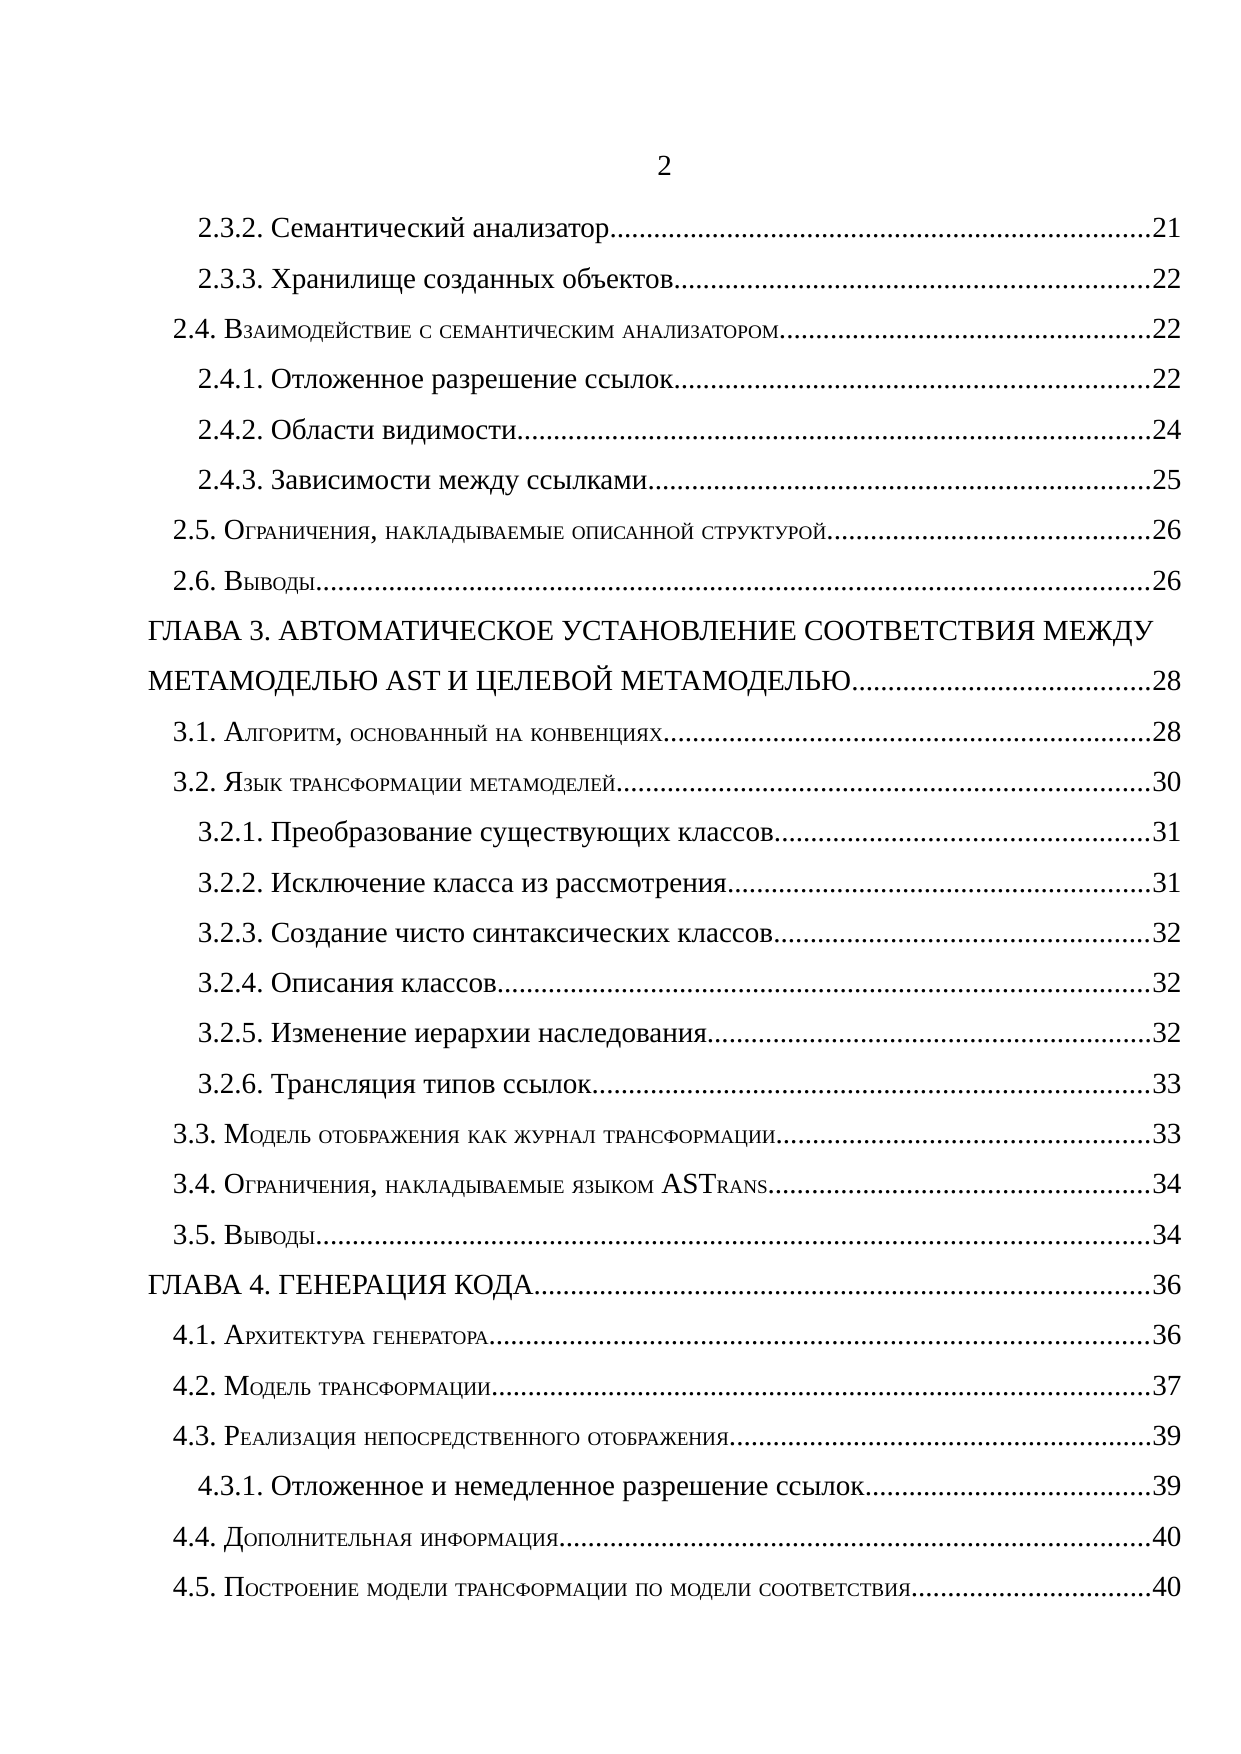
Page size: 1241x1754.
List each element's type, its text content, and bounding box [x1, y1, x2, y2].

text 3.2.5. Изменение иерархии наследования 32 [198, 1016, 1181, 1049]
text Глава 3. Автоматическое установление соответствия между метамоделью AST и целевой метамоделью 28 [148, 613, 1181, 697]
text 4.3. Реализация непосредственного отображения 39 [173, 1418, 1181, 1452]
text 3.2.3. Создание чисто синтаксических классов 32 [198, 915, 1181, 948]
text 3.2.1. Преобразование существующих классов 31 [198, 814, 1181, 848]
text 3.2.4. Описания классов 32 [198, 965, 1181, 999]
text 4.4. Дополнительная информация 40 [173, 1519, 1181, 1552]
text 3.3. Модель отображения как журнал трансформации 33 [173, 1116, 1181, 1150]
text 2.6. Выводы 26 [173, 563, 1181, 596]
text 2.4. Взаимодействие с семантическим анализатором 22 [173, 311, 1181, 345]
text Глава 4. Генерация кода 36 [148, 1267, 1181, 1301]
text 4.2. Модель трансформации 37 [173, 1368, 1181, 1401]
text 4.5. Построение модели трансформации по модели соответствия 40 [173, 1569, 1181, 1603]
text 2.4.2. Области видимости 24 [198, 412, 1181, 445]
text 4.3.1. Отложенное и немедленное разрешение ссылок 39 [198, 1468, 1181, 1502]
text 2.3.3. Хранилище созданных объектов 22 [198, 261, 1181, 294]
text 4.1. Архитектура генератора 36 [173, 1317, 1181, 1351]
text 3.1. Алгоритм, основанный на конвенциях 28 [173, 714, 1181, 747]
text 3.2.6. Трансляция типов ссылок 33 [198, 1066, 1181, 1099]
text 2.4.1. Отложенное разрешение ссылок 22 [198, 362, 1181, 395]
text 2.5. Ограничения, накладываемые описанной структурой 26 [173, 512, 1181, 546]
text 2.4.3. Зависимости между ссылками 25 [198, 462, 1181, 496]
text 3.2.2. Исключение класса из рассмотрения 31 [198, 865, 1181, 898]
text 3.2. Язык трансформации метамоделей 30 [173, 764, 1181, 798]
text 3.5. Выводы 34 [173, 1217, 1181, 1250]
text 3.4. Ограничения, накладываемые языком ASTrans 34 [173, 1167, 1181, 1200]
text 2.3.2. Семантический анализатор 21 [198, 211, 1181, 244]
